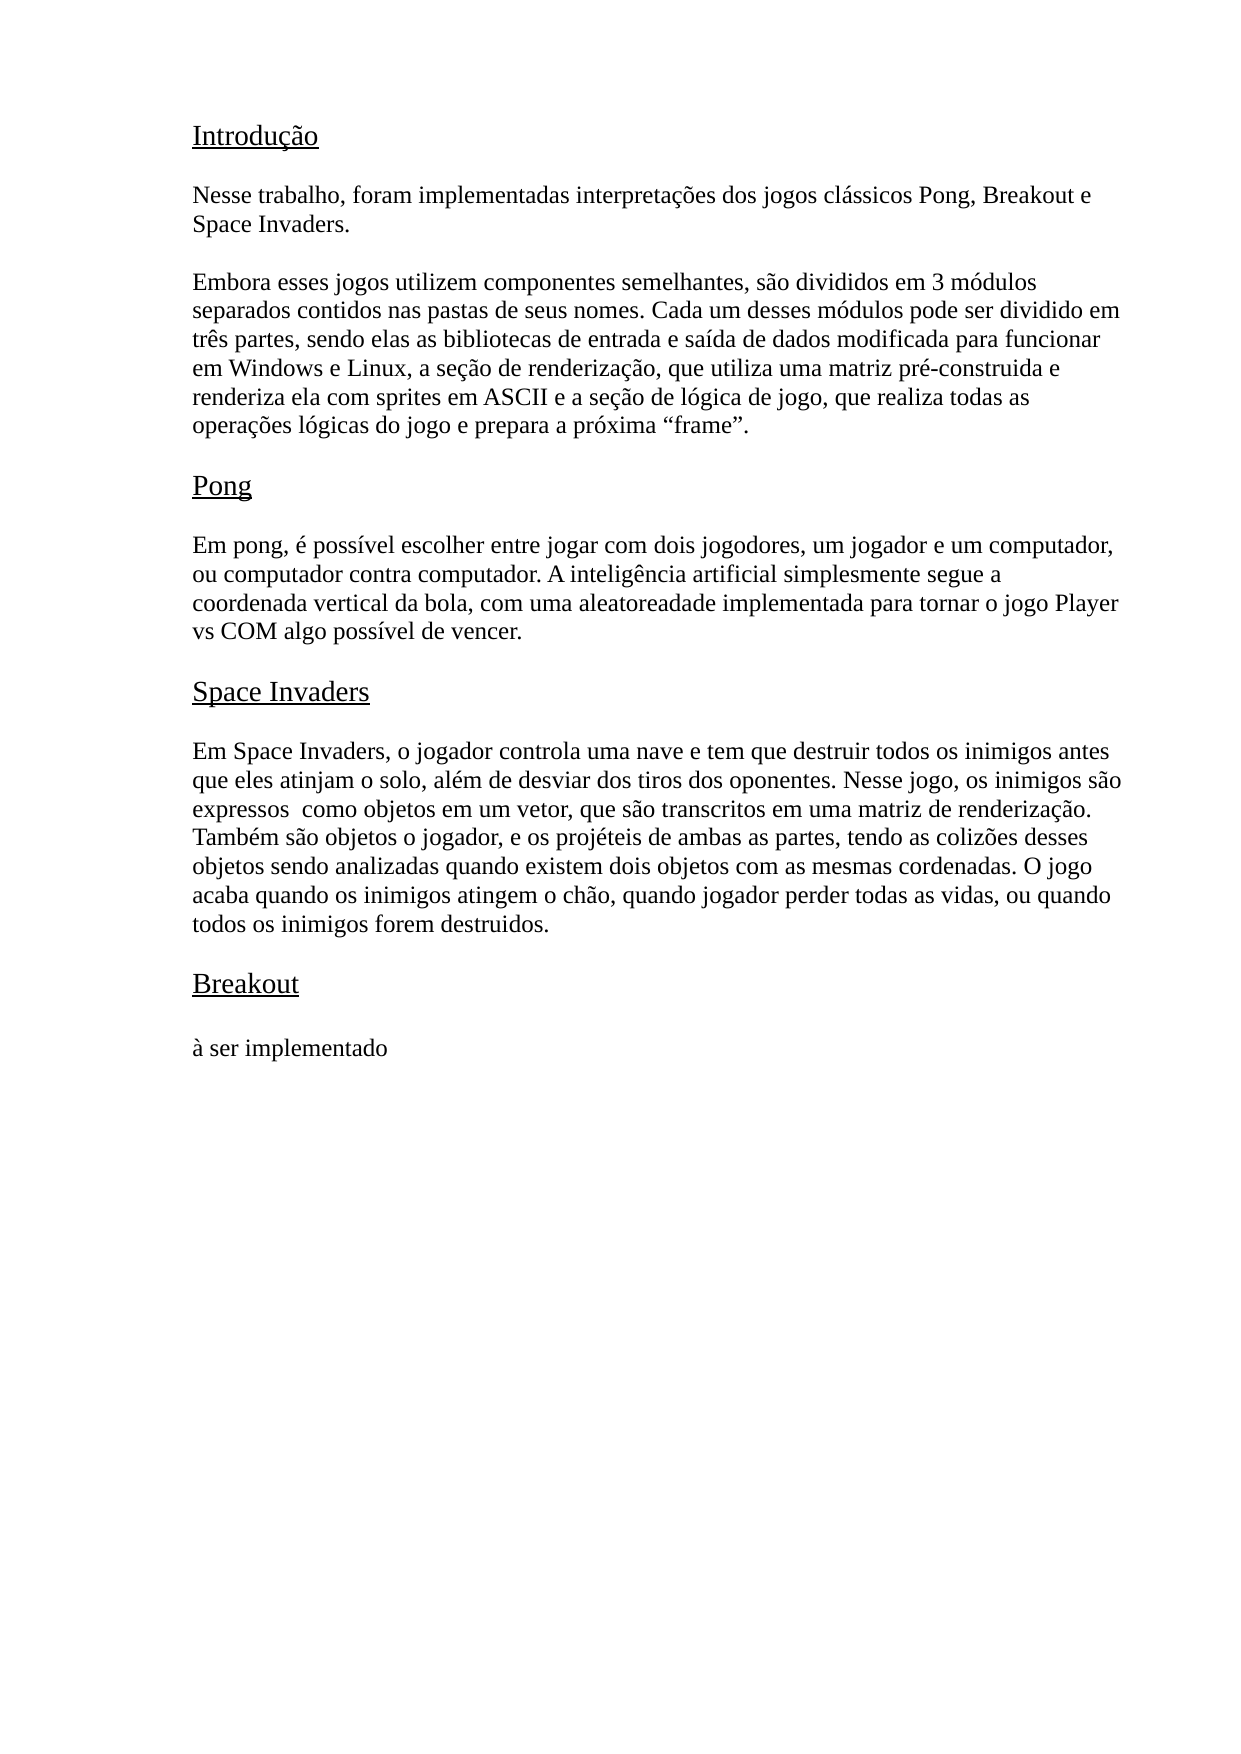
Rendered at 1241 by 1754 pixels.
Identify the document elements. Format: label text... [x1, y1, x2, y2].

text Em Space Invaders, o jogador controla uma nave e tem que destruir todos os inimigos antes que eles atinjam o solo, além de desviar dos tiros dos oponentes. Nesse jogo, os inimigos são expressos como objetos em um vetor, que são transcritos em uma matriz de renderização. Também são objetos o jogador, e os projéteis de ambas as partes, tendo as colizões desses objetos sendo analizadas quando existem dois objetos com as mesmas cordenadas. O jogo acaba quando os inimigos atingem o chão, quando jogador perder todas as vidas, ou quando todos os inimigos forem destruidos. [192, 736, 1122, 937]
text Embora esses jogos utilizem componentes semelhantes, são divididos em 3 módulos separados contidos nas pastas de seus nomes. Cada um desses módulos pode ser dividido em três partes, sendo elas as bibliotecas de entrada e saída de dados modificada para funcionar em Windows e Linux, a seção de renderização, que utiliza uma matriz pré-construida e renderiza ela com sprites em ASCII e a seção de lógica de jogo, que realiza todas as operações lógicas do jogo e prepara a próxima “frame”. [192, 267, 1122, 439]
text Breakout [192, 966, 1122, 1000]
text Pong [192, 468, 1122, 501]
text Space Invaders [192, 674, 1122, 707]
text à ser implementado [192, 1033, 1122, 1062]
text Introdução [192, 118, 1122, 152]
text Em pong, é possível escolher entre jogar com dois jogodores, um jogador e um computador, ou computador contra computador. A inteligência artificial simplesmente segue a coordenada vertical da bola, com uma aleatoreadade implementada para tornar o jogo Player vs COM algo possível de vencer. [192, 530, 1122, 645]
text Nesse trabalho, foram implementadas interpretações dos jogos clássicos Pong, Breakout e Space Invaders. [192, 180, 1122, 238]
